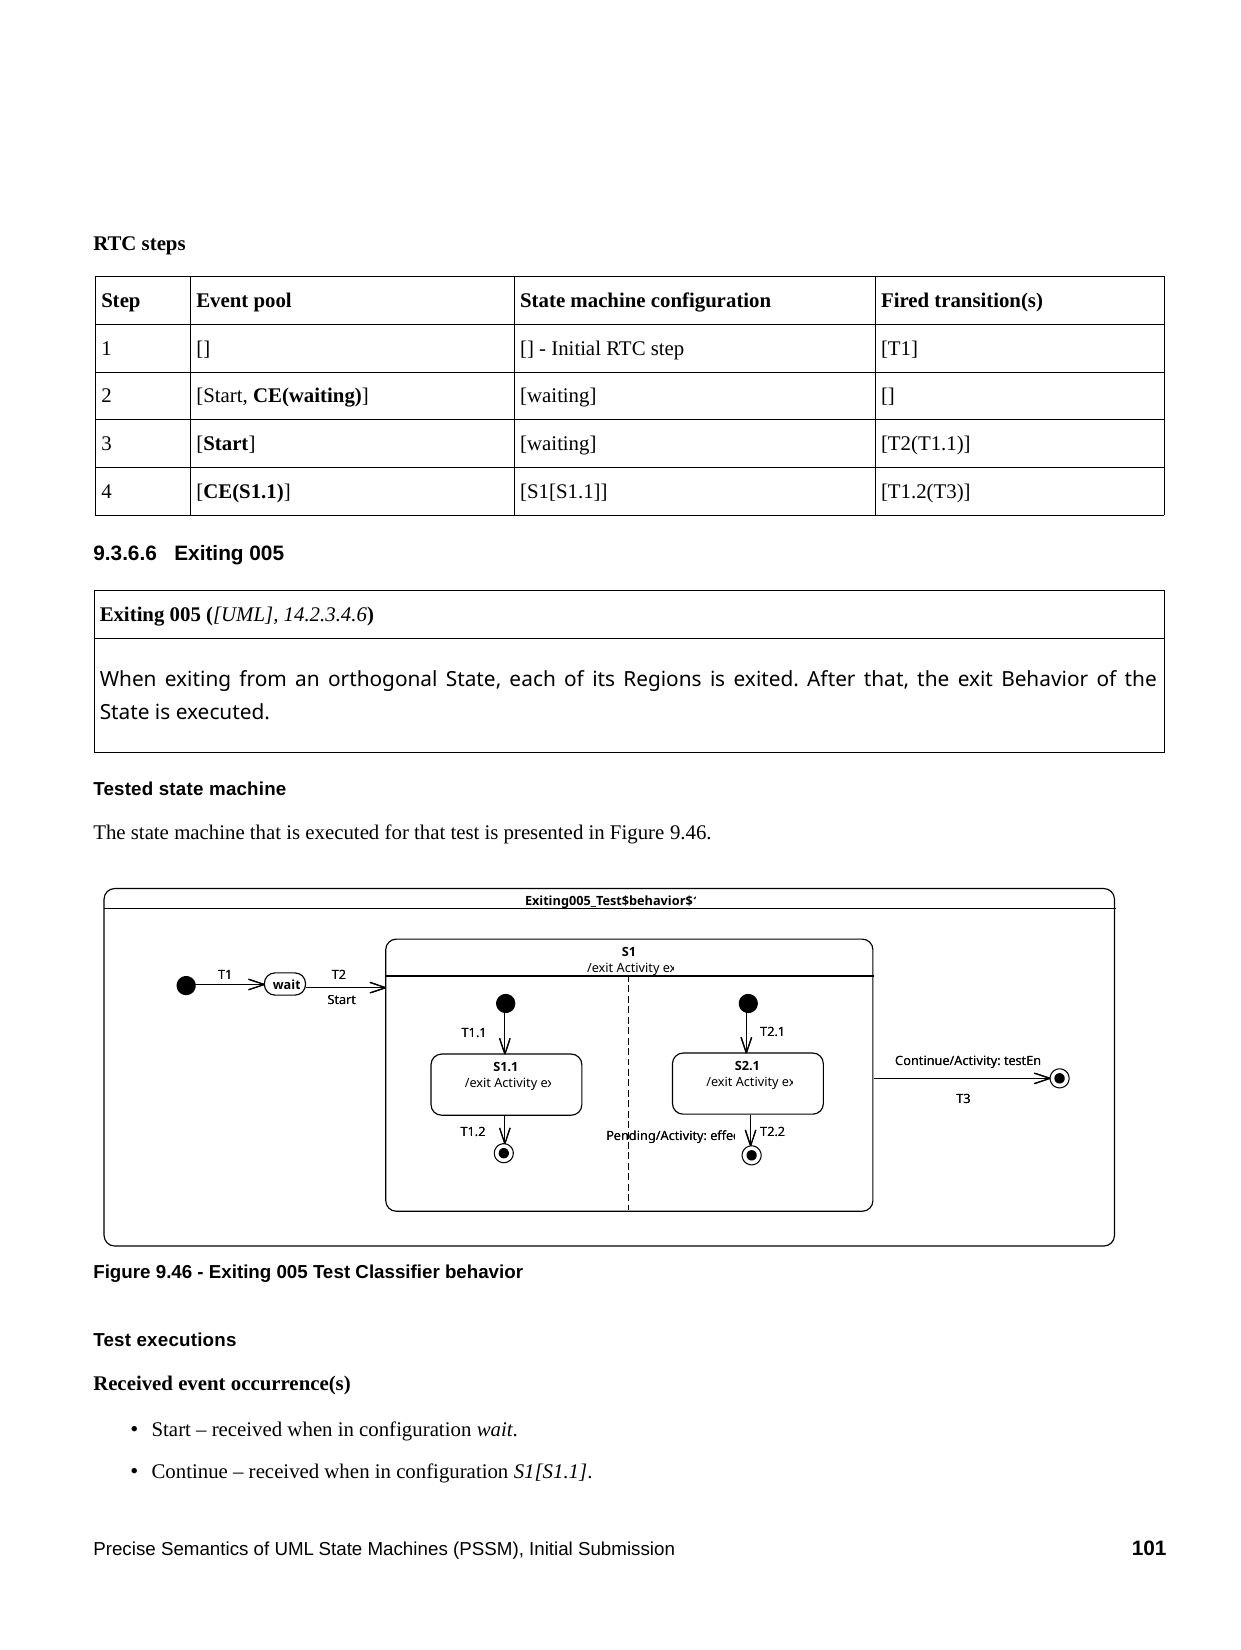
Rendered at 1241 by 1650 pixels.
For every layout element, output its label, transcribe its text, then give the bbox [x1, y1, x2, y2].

subtitle Test executions [93, 1329, 1164, 1350]
text Received event occurrence(s) [93, 1371, 1164, 1395]
table_cell [T2(T1.1)] [876, 420, 1164, 467]
subtitle Exiting 005 [93, 540, 1164, 565]
table_cell [Start] [191, 420, 514, 467]
table_cell 2 [96, 373, 190, 419]
table_cell [waiting] [515, 373, 875, 419]
table_cell [Start, CE(waiting)] [191, 373, 514, 419]
table_cell 3 [96, 420, 190, 467]
table_header Exiting 005 ([UML], 14.2.3.4.6) [95, 591, 1164, 637]
table_header State machine configuration [515, 277, 875, 324]
table_cell [] [191, 325, 514, 372]
list Start – received when in configuration wait. [131, 1416, 1164, 1441]
text Figure 9.46 - Exiting 005 Test Classifier behavior [93, 877, 1127, 1283]
table_cell 4 [96, 468, 190, 515]
table_cell When exiting from an orthogonal State, each of its Regions is exited. After that, the exit Behavior of the State is executed. [95, 639, 1164, 752]
table_header Fired transition(s) [876, 277, 1164, 324]
subtitle Tested state machine [93, 777, 1164, 799]
table_cell [] - Initial RTC step [515, 325, 875, 372]
table_header Step [96, 277, 190, 324]
table_cell 1 [96, 325, 190, 372]
table_header Event pool [191, 277, 514, 324]
table_cell [CE(S1.1)] [191, 468, 514, 515]
list The state machine that is executed for that test is presented in Figure 9.46. [93, 820, 1164, 844]
table_cell [T1] [876, 325, 1164, 372]
table_cell [T1.2(T3)] [876, 468, 1164, 515]
table_cell [S1[S1.1]] [515, 468, 875, 515]
table_cell [] [876, 373, 1164, 419]
list Continue – received when in configuration S1[S1.1]. [131, 1458, 1164, 1483]
table_cell [waiting] [515, 420, 875, 467]
text RTC steps [93, 231, 1164, 255]
